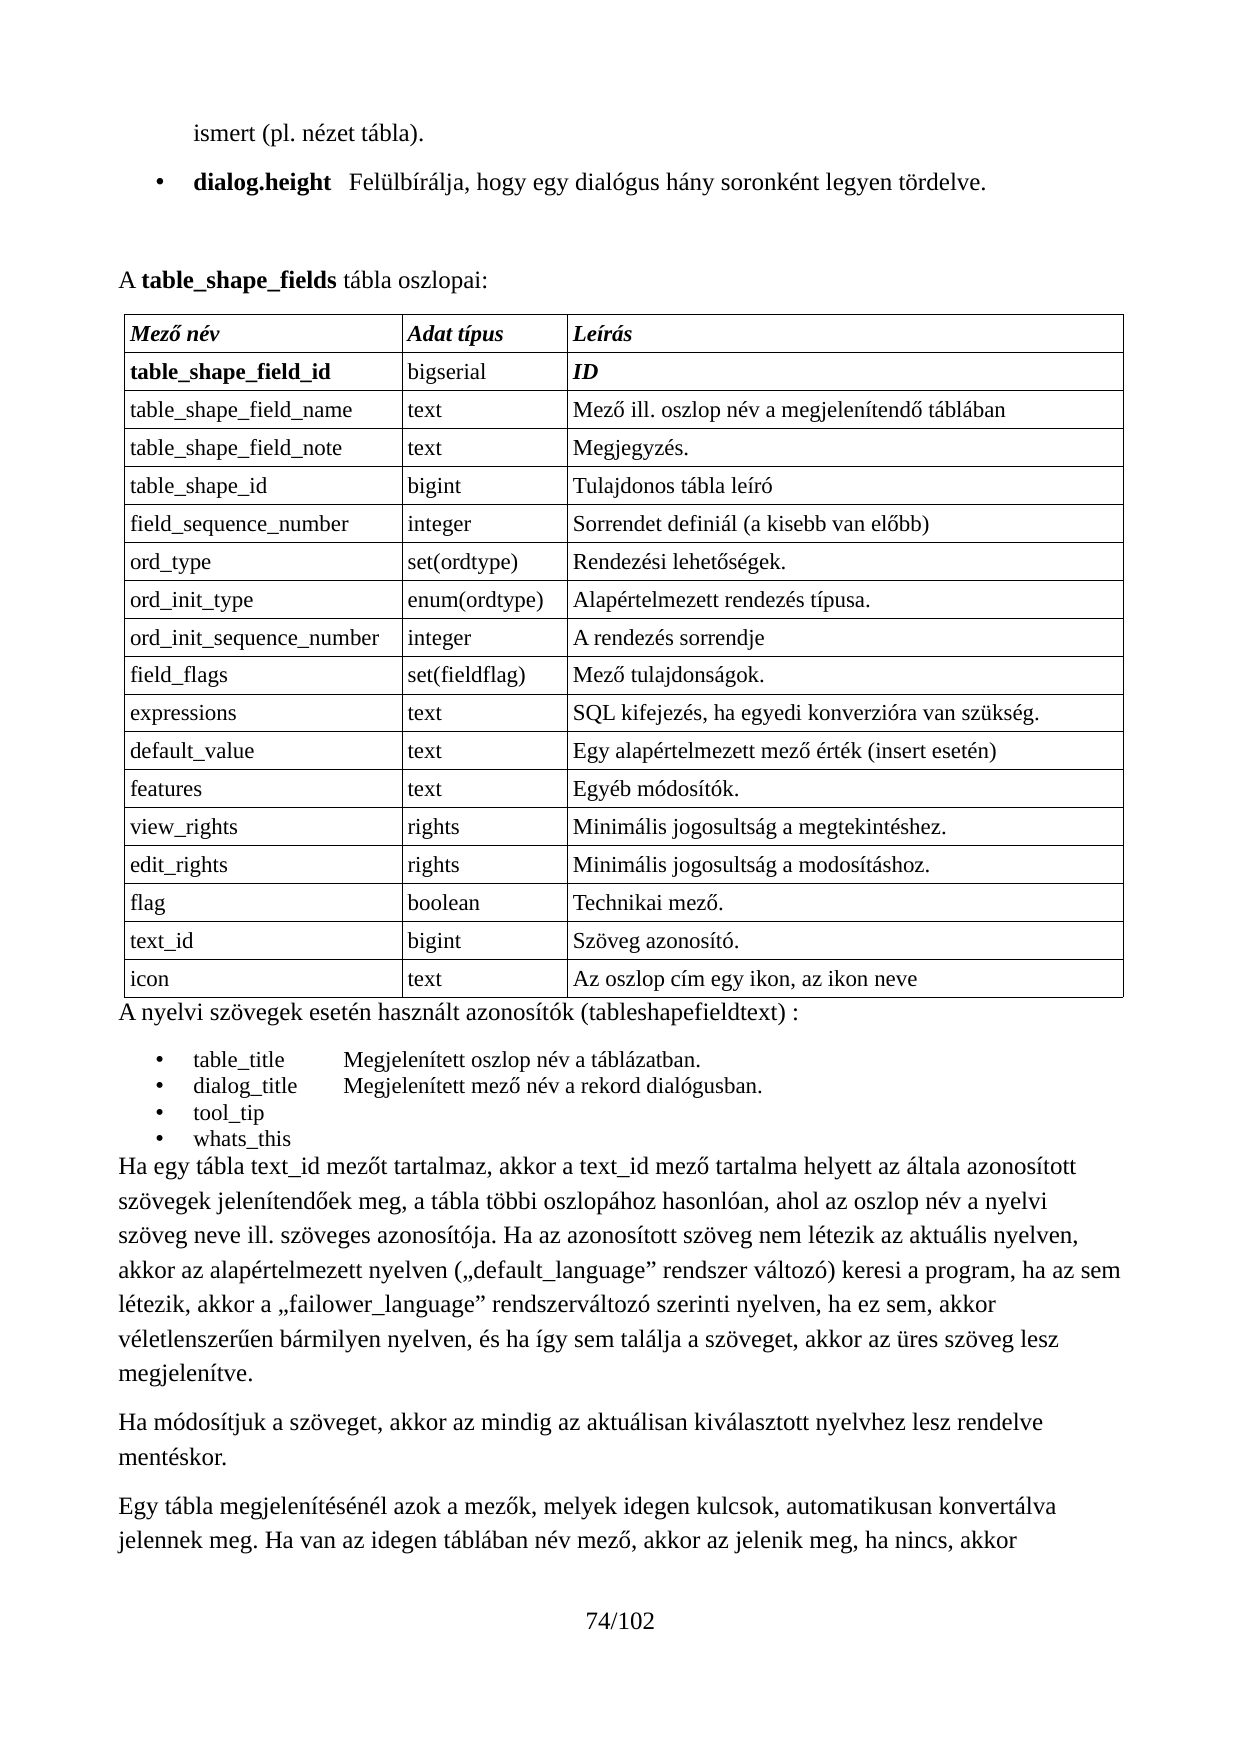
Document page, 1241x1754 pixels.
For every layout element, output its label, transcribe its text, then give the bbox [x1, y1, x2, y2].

table_cell set(ordtype) [403, 543, 567, 580]
table_cell enum(ordtype) [403, 581, 567, 618]
list whats_this [156, 1125, 1122, 1151]
text A table_shape_fields tábla oszlopai: [118, 265, 1122, 294]
table_header Mező név [125, 315, 402, 352]
table_cell text [403, 695, 567, 731]
table_cell Tulajdonos tábla leíró [568, 467, 1123, 504]
table_cell Megjegyzés. [568, 429, 1123, 466]
table_cell Rendezési lehetőségek. [568, 543, 1123, 580]
table_cell table_shape_id [125, 467, 402, 504]
table_cell flag [125, 884, 402, 921]
table_cell Egy alapértelmezett mező érték (insert esetén) [568, 732, 1123, 769]
table_header Leírás [568, 315, 1123, 352]
table_cell A rendezés sorrendje [568, 619, 1123, 656]
table_cell text [403, 391, 567, 428]
table_cell bigserial [403, 353, 567, 390]
table_cell ord_init_type [125, 581, 402, 618]
table_cell Sorrendet definiál (a kisebb van előbb) [568, 505, 1123, 542]
table_cell Mező tulajdonságok. [568, 657, 1123, 693]
table_cell Minimális jogosultság a modosításhoz. [568, 846, 1123, 883]
table_cell expressions [125, 695, 402, 731]
text Ha egy tábla text_id mezőt tartalmaz, akkor a text_id mező tartalma helyett az általa azonosított szövegek jelenítendőek meg, a tábla többi oszlopához hasonlóan, ahol az oszlop név a nyelvi szöveg neve ill. szöveges azonosítója. Ha az azonosított szöveg nem létezik az aktuális nyelven, akkor az alapértelmezett nyelven („default_language” rendszer változó) keresi a program, ha az sem létezik, akkor a „failower_language” rendszerváltozó szerinti nyelven, ha ez sem, akkor véletlenszerűen bármilyen nyelven, és ha így sem találja a szöveget, akkor az üres szöveg lesz megjelenítve. [118, 1151, 1122, 1387]
list dialog_title Megjelenített mező név a rekord dialógusban. [156, 1072, 1122, 1099]
table_cell bigint [403, 467, 567, 504]
table_cell table_shape_field_id [125, 353, 402, 390]
table_cell rights [403, 808, 567, 845]
table_cell table_shape_field_name [125, 391, 402, 428]
table_cell text [403, 770, 567, 807]
table_cell Egyéb módosítók. [568, 770, 1123, 807]
table_cell ord_type [125, 543, 402, 580]
table_cell text [403, 429, 567, 466]
table_cell icon [125, 960, 402, 997]
list table_title Megjelenített oszlop név a táblázatban. [156, 1046, 1122, 1072]
table_cell text [403, 732, 567, 769]
table_cell SQL kifejezés, ha egyedi konverzióra van szükség. [568, 695, 1123, 731]
list tool_tip [156, 1099, 1122, 1125]
table_cell integer [403, 619, 567, 656]
table_cell boolean [403, 884, 567, 921]
table_cell rights [403, 846, 567, 883]
text Ha módosítjuk a szöveget, akkor az mindig az aktuálisan kiválasztott nyelvhez lesz rendelve mentéskor. [118, 1407, 1122, 1471]
list dialog.height Felülbírálja, hogy egy dialógus hány soronként legyen tördelve. [156, 167, 1122, 196]
table_cell Alapértelmezett rendezés típusa. [568, 581, 1123, 618]
table_cell text_id [125, 922, 402, 959]
table_cell ID [568, 353, 1123, 390]
table_cell Technikai mező. [568, 884, 1123, 921]
table_cell table_shape_field_note [125, 429, 402, 466]
table_cell edit_rights [125, 846, 402, 883]
table_cell Minimális jogosultság a megtekintéshez. [568, 808, 1123, 845]
text A nyelvi szövegek esetén használt azonosítók (tableshapefieldtext) : [118, 997, 1122, 1026]
text Egy tábla megjelenítésénél azok a mezők, melyek idegen kulcsok, automatikusan konvertálva jelennek meg. Ha van az idegen táblában név mező, akkor az jelenik meg, ha nincs, akkor [118, 1491, 1122, 1554]
table_cell Az oszlop cím egy ikon, az ikon neve [568, 960, 1123, 997]
table_cell ord_init_sequence_number [125, 619, 402, 656]
table_cell Szöveg azonosító. [568, 922, 1123, 959]
table_cell field_flags [125, 657, 402, 693]
table_cell features [125, 770, 402, 807]
table_cell integer [403, 505, 567, 542]
table_cell set(fieldflag) [403, 657, 567, 693]
table_header Adat típus [403, 315, 567, 352]
table_cell bigint [403, 922, 567, 959]
list ismert (pl. nézet tábla). [156, 118, 1122, 147]
table_cell field_sequence_number [125, 505, 402, 542]
table_cell view_rights [125, 808, 402, 845]
table_cell default_value [125, 732, 402, 769]
table_cell text [403, 960, 567, 997]
table_cell Mező ill. oszlop név a megjelenítendő táblában [568, 391, 1123, 428]
